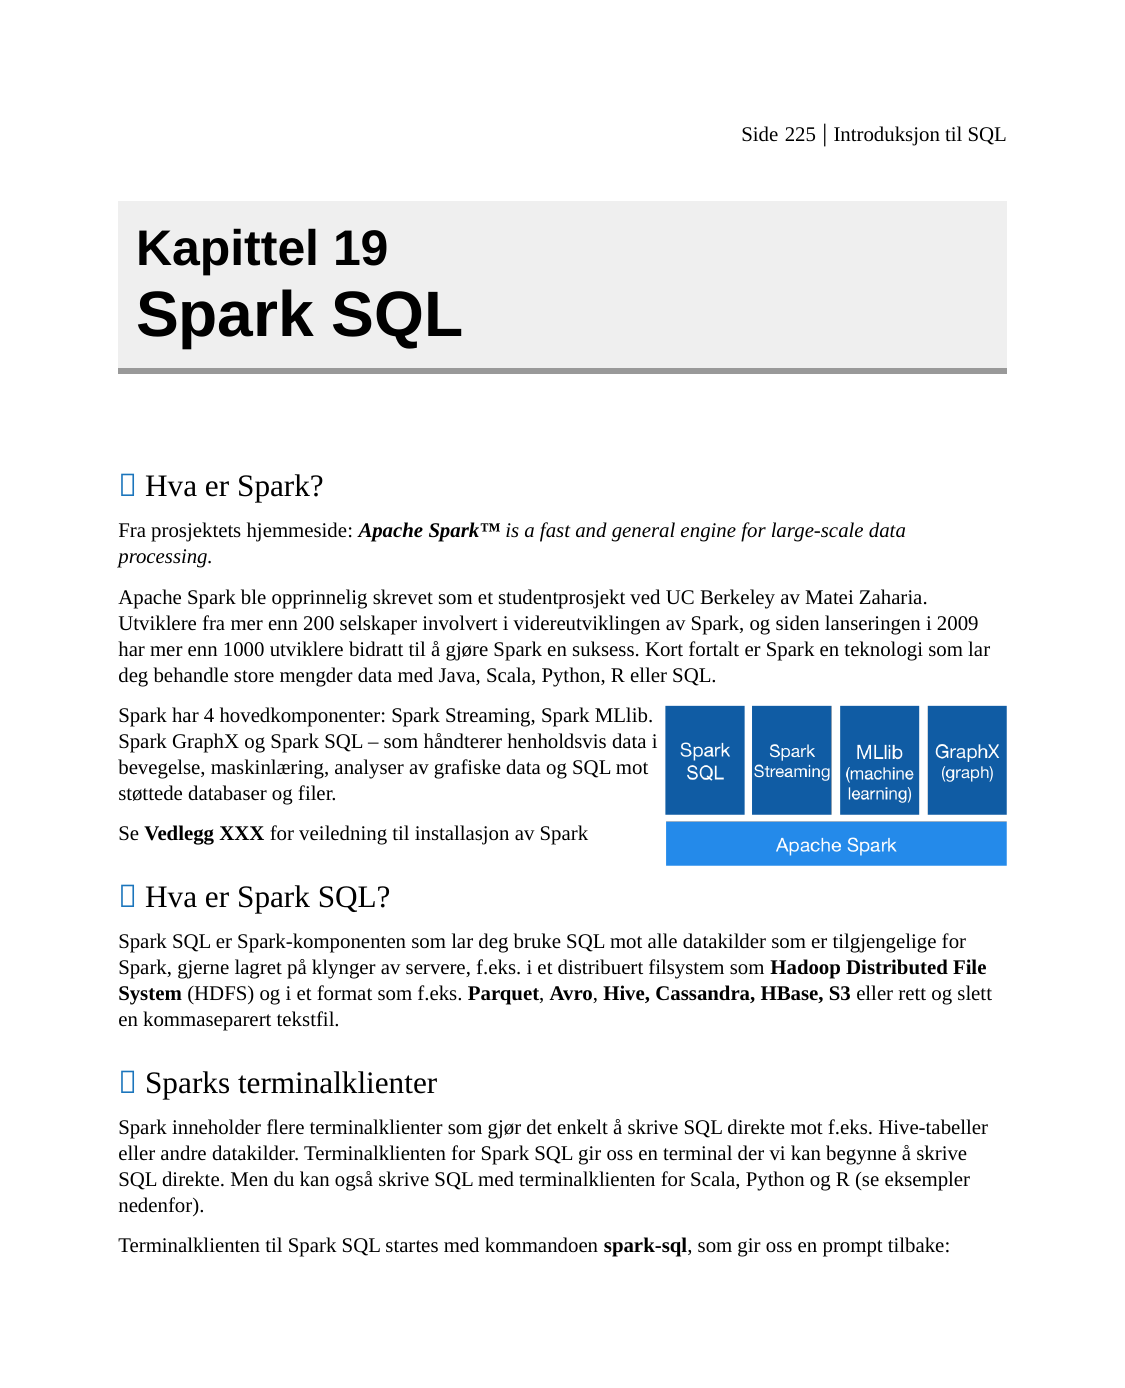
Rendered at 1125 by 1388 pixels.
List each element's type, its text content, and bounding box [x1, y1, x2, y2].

text Apache Spark ble opprinnelig skrevet som et studentprosjekt ved UC Berkeley av Matei Zaharia. Utviklere fra mer enn 200 selskaper involvert i videreutviklingen av Spark, og siden lanseringen i 2009 har mer enn 1000 utviklere bidratt til å gjøre Spark en suksess. Kort fortalt er Spark en teknologi som lar deg behandle store mengder data med Java, Scala, Python, R eller SQL. [118, 585, 1007, 687]
picture [665, 705, 1007, 866]
subtitle  Sparks terminalklienter [118, 1060, 1007, 1103]
subtitle Kapittel 19 Spark SQL [118, 201, 1007, 368]
text Se Vedlegg XXX for veiledning til installasjon av Spark [118, 821, 665, 845]
text Terminalklienten til Spark SQL startes med kommandoen spark-sql, som gir oss en prompt tilbake: [118, 1233, 1007, 1257]
text Fra prosjektets hjemmeside: Apache Spark™ is a fast and general engine for large-scale data processing. [118, 518, 1007, 568]
text Spark inneholder flere terminalklienter som gjør det enkelt å skrive SQL direkte mot f.eks. Hive-tabeller eller andre datakilder. Terminalklienten for Spark SQL gir oss en terminal der vi kan begynne å skrive SQL direkte. Men du kan også skrive SQL med terminalklienten for Scala, Python og R (se eksempler nedenfor). [118, 1115, 1007, 1217]
text Spark har 4 hovedkomponenter: Spark Streaming, Spark MLlib. Spark GraphX og Spark SQL – som håndterer henholdsvis data i bevegelse, maskinlæring, analyser av grafiske data og SQL mot støttede databaser og filer. [118, 703, 1007, 805]
text Spark SQL er Spark-komponenten som lar deg bruke SQL mot alle datakilder som er tilgjengelige for Spark, gjerne lagret på klynger av servere, f.eks. i et distribuert filsystem som Hadoop Distributed File System (HDFS) og i et format som f.eks. Parquet, Avro, Hive, Cassandra, HBase, S3 eller rett og slett en kommaseparert tekstfil. [118, 929, 1007, 1031]
subtitle  Hva er Spark SQL? [118, 874, 1007, 917]
subtitle  Hva er Spark? [118, 463, 1007, 506]
